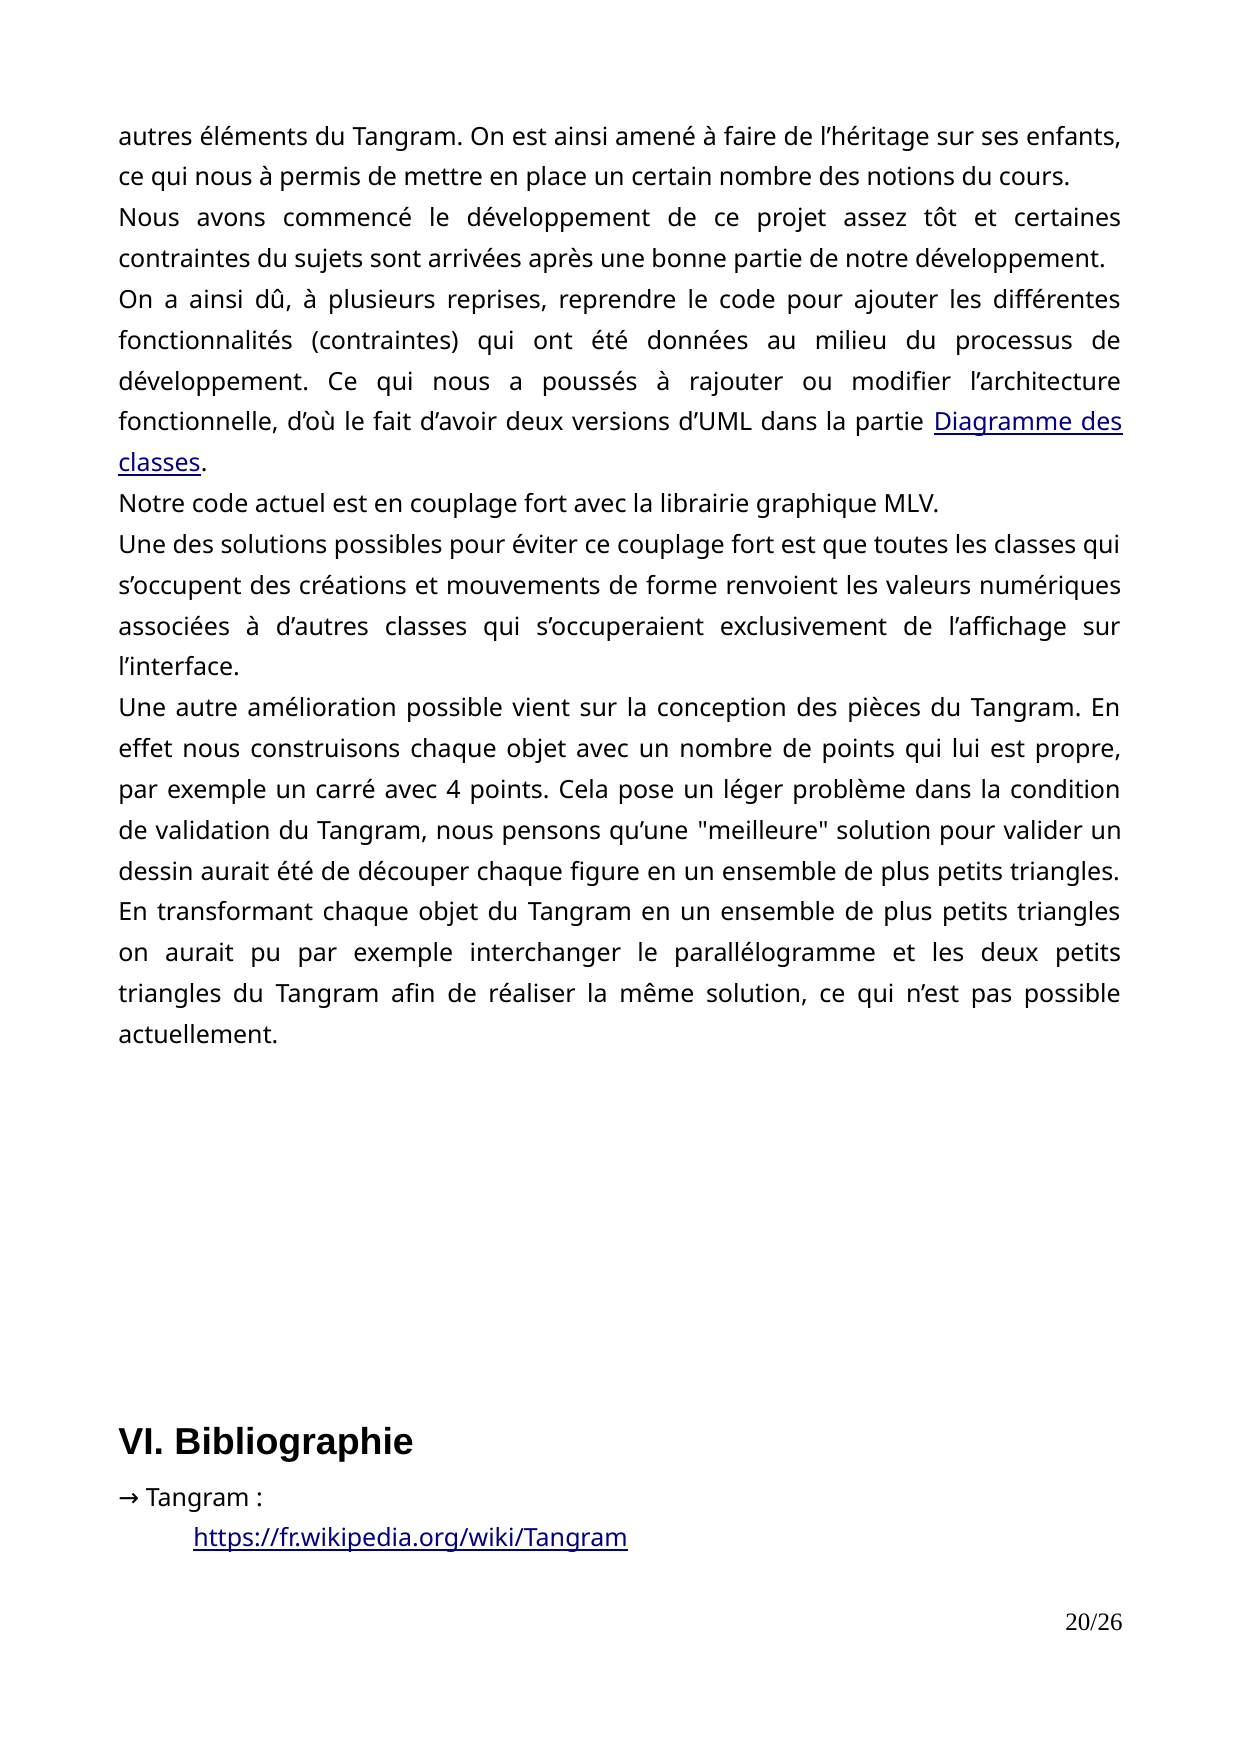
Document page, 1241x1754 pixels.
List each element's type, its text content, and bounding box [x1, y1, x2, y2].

text → Tangram : [118, 1479, 1122, 1513]
text Notre code actuel est en couplage fort avec la librairie graphique MLV. [118, 486, 1122, 520]
subtitle VI. Bibliographie [118, 1419, 1122, 1462]
text Nous avons commencé le développement de ce projet assez tôt et certaines contraintes du sujets sont arrivées après une bonne partie de notre développement. [118, 200, 1122, 275]
text autres éléments du Tangram. On est ainsi amené à faire de l’héritage sur ses enfants, ce qui nous à permis de mettre en place un certain nombre des notions du cours. [118, 118, 1122, 193]
text https://fr.wikipedia.org/wiki/Tangram [118, 1520, 1122, 1554]
text Une autre amélioration possible vient sur la conception des pièces du Tangram. En effet nous construisons chaque objet avec un nombre de points qui lui est propre, par exemple un carré avec 4 points. Cela pose un léger problème dans la condition de validation du Tangram, nous pensons qu’une "meilleure" solution pour valider un dessin aurait été de découper chaque figure en un ensemble de plus petits triangles. En transformant chaque objet du Tangram en un ensemble de plus petits triangles on aurait pu par exemple interchanger le parallélogramme et les deux petits triangles du Tangram afin de réaliser la même solution, ce qui n’est pas possible actuellement. [118, 690, 1122, 1051]
text On a ainsi dû, à plusieurs reprises, reprendre le code pour ajouter les différentes fonctionnalités (contraintes) qui ont été données au milieu du processus de développement. Ce qui nous a poussés à rajouter ou modifier l’architecture fonctionnelle, d’où le fait d’avoir deux versions d’UML dans la partie Diagramme des classes. [118, 281, 1122, 479]
text Une des solutions possibles pour éviter ce couplage fort est que toutes les classes qui s’occupent des créations et mouvements de forme renvoient les valeurs numériques associées à d’autres classes qui s’occuperaient exclusivement de l’affichage sur l’interface. [118, 526, 1122, 683]
